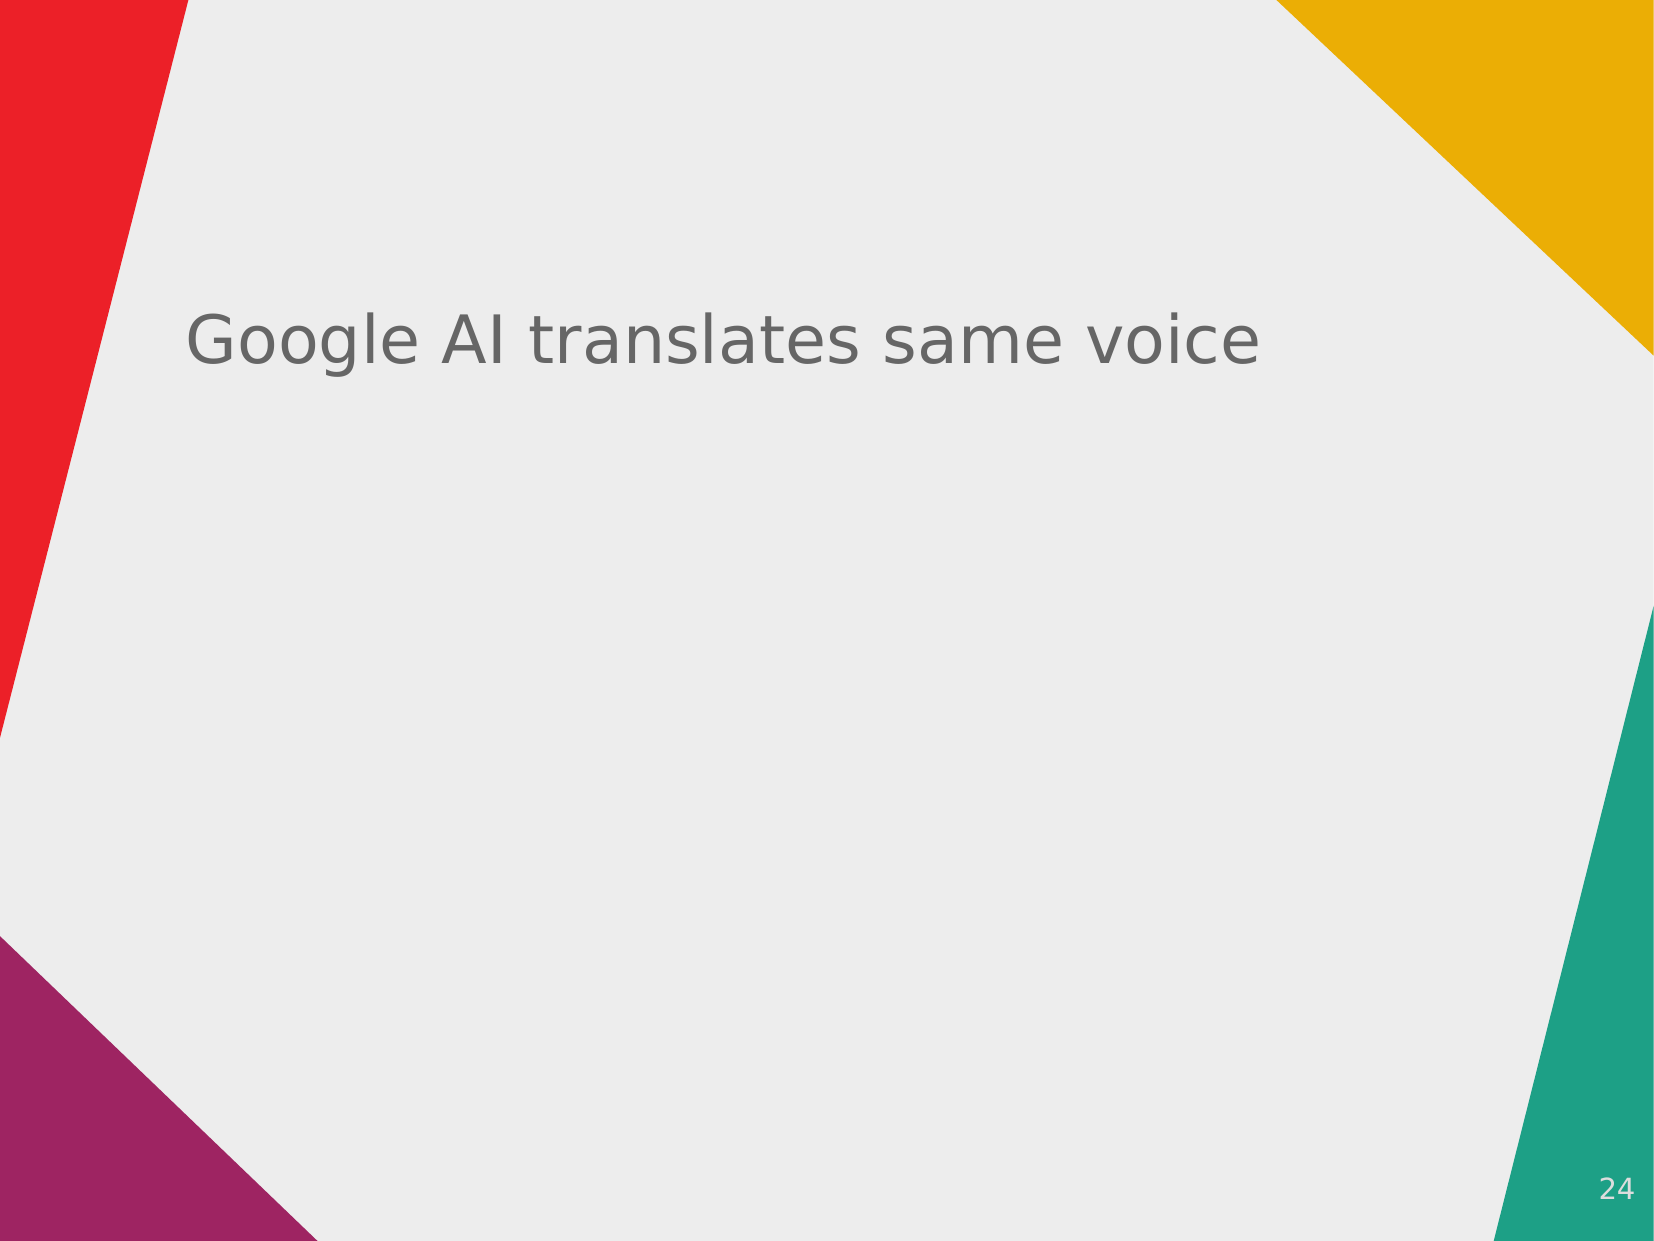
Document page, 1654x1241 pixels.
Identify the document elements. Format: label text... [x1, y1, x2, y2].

list Google AI translates same voice [114, 302, 1539, 1033]
